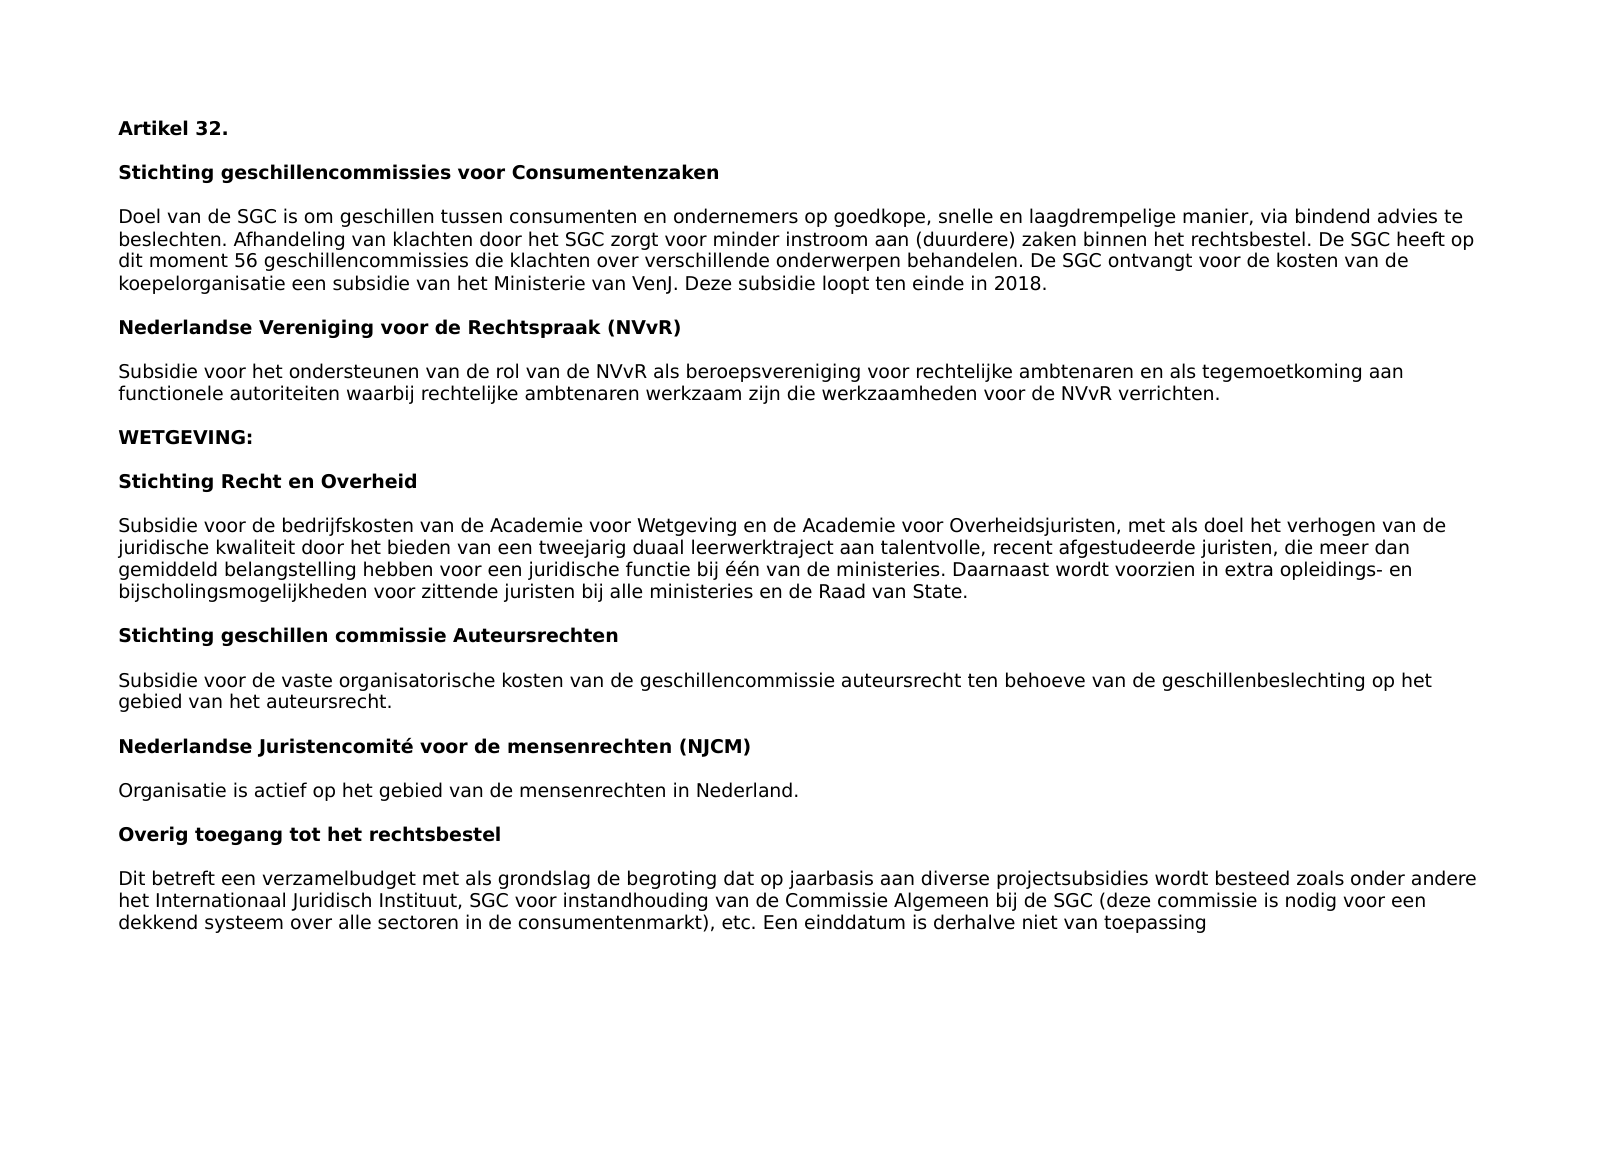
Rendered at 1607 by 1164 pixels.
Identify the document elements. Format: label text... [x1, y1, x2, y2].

text Subsidie voor de bedrijfskosten van de Academie voor Wetgeving en de Academie voor Overheidsjuristen, met als doel het verhogen van de juridische kwaliteit door het bieden van een tweejarig duaal leerwerktraject aan talentvolle, recent afgestudeerde juristen, die meer dan gemiddeld belangstelling hebben voor een juridische functie bij één van de ministeries. Daarnaast wordt voorzien in extra opleidings- en bijscholingsmogelijkheden voor zittende juristen bij alle ministeries en de Raad van State. [118, 515, 1488, 603]
text Subsidie voor het ondersteunen van de rol van de NVvR als beroepsvereniging voor rechtelijke ambtenaren en als tegemoetkoming aan functionele autoriteiten waarbij rechtelijke ambtenaren werkzaam zijn die werkzaamheden voor de NVvR verrichten. [118, 361, 1488, 405]
subtitle Nederlandse Vereniging voor de Rechtspraak (NVvR) [118, 317, 1488, 338]
text Subsidie voor de vaste organisatorische kosten van de geschillencommissie auteursrecht ten behoeve van de geschillenbeslechting op het gebied van het auteursrecht. [118, 669, 1488, 713]
text Dit betreft een verzamelbudget met als grondslag de begroting dat op jaarbasis aan diverse projectsubsidies wordt besteed zoals onder andere het Internationaal Juridisch Instituut, SGC voor instandhouding van de Commissie Algemeen bij de SGC (deze commissie is nodig voor een dekkend systeem over alle sectoren in de consumentenmarkt), etc. Een einddatum is derhalve niet van toepassing [118, 868, 1488, 934]
text Organisatie is actief op het gebied van de mensenrechten in Nederland. [118, 780, 1488, 802]
subtitle Overig toegang tot het rechtsbestel [118, 824, 1488, 846]
subtitle Artikel 32. [118, 118, 1488, 140]
subtitle WETGEVING: [118, 427, 1488, 449]
subtitle Nederlandse Juristencomité voor de mensenrechten (NJCM) [118, 736, 1488, 758]
subtitle Stichting geschillencommissies voor Consumentenzaken [118, 162, 1488, 184]
subtitle Stichting Recht en Overheid [118, 471, 1488, 493]
text Doel van de SGC is om geschillen tussen consumenten en ondernemers op goedkope, snelle en laagdrempelige manier, via bindend advies te beslechten. Afhandeling van klachten door het SGC zorgt voor minder instroom aan (duurdere) zaken binnen het rechtsbestel. De SGC heeft op dit moment 56 geschillencommissies die klachten over verschillende onderwerpen behandelen. De SGC ontvangt voor de kosten van de koepelorganisatie een subsidie van het Ministerie van VenJ. Deze subsidie loopt ten einde in 2018. [118, 206, 1488, 294]
subtitle Stichting geschillen commissie Auteursrechten [118, 625, 1488, 647]
